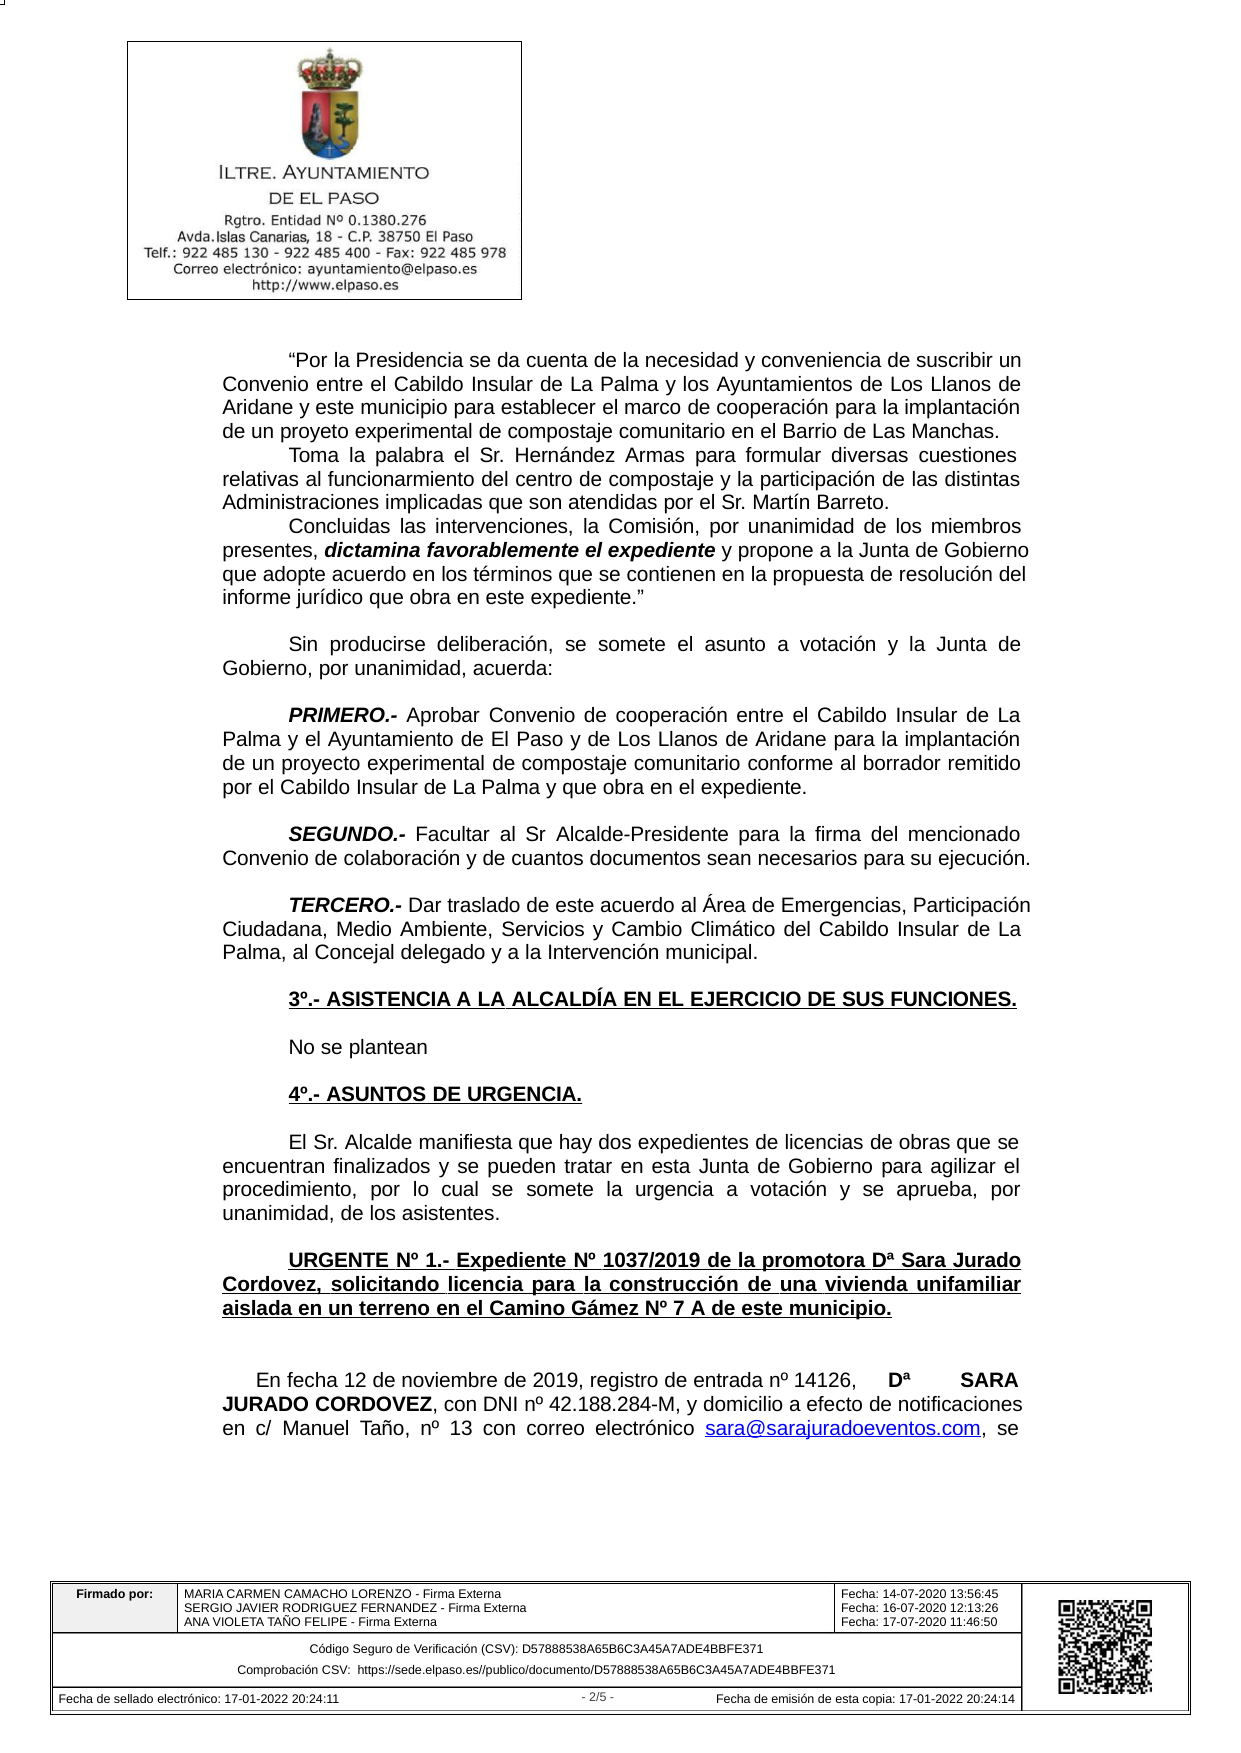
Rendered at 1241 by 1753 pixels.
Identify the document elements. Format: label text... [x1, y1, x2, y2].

text Fecha: 17-07-2020 11:46:50 [841, 1615, 1022, 1629]
text MARIA CARMEN CAMACHO LORENZO - Firma Externa [184, 1587, 553, 1601]
text ANA VIOLETA TAÑO FELIPE - Firma Externa [184, 1615, 553, 1629]
text No se plantean [288, 1036, 1038, 1059]
text En fecha 12 de noviembre de 2019, registro de entrada nº 14126, Dª [256, 1369, 933, 1392]
text Toma la palabra el Sr. Hernández Armas para formular diversas cuestiones [288, 444, 1044, 467]
text - 2/5 - [581, 1691, 633, 1705]
text PRIMERO.- Aprobar Convenio de cooperación entre el Cabildo Insular de La [288, 704, 1044, 727]
text Firmado por: [76, 1587, 172, 1601]
text TERCERO.- Dar traslado de este acuerdo al Área de Emergencias, Participación [288, 894, 1043, 917]
text El Sr. Alcalde manifiesta que hay dos expedientes de licencias de obras que se [288, 1131, 1043, 1154]
text SERGIO JAVIER RODRIGUEZ FERNANDEZ - Firma Externa [184, 1601, 553, 1615]
text Sin producirse deliberación, se somete el asunto a votación y la Junta de [288, 633, 1043, 656]
text 3 [288, 988, 300, 1008]
text aislada en un terreno en el Camino Gámez Nº 7 A de este municipio. [222, 1297, 1044, 1320]
text Fecha de emisión de esta copia: 17-01-2022 20:24:14 [716, 1692, 1040, 1706]
text URGENTE Nº 1.- Expediente Nº 1037/2019 de la promotora Dª Sara Jurado [288, 1249, 1044, 1272]
text que adopte acuerdo en los términos que se contienen en la propuesta de resolución del [222, 562, 1044, 586]
text encuentran finalizados y se pueden tratar en esta Junta de Gobierno para agilizar el [222, 1155, 1043, 1178]
text SARA [960, 1369, 1044, 1392]
text unanimidad, de los asistentes. [222, 1202, 1043, 1225]
text Convenio de colaboración y de cuantos documentos sean necesarios para su ejecución. [222, 847, 1043, 870]
picture [51, 1582, 1190, 1714]
text de un proyeto experimental de compostaje comunitario en el Barrio de Las Manchas. [222, 420, 1044, 443]
text Por la Presidencia se da cuenta de la necesidad y conveniencia de suscribir un [295, 349, 1043, 372]
text relativas al funcionarmiento del centro de compostaje y la participación de las distintas [222, 467, 1044, 491]
text º.- ASUNTOS DE URGENCIA. [300, 1083, 1038, 1107]
text SEGUNDO.- Facultar al Sr Alcalde-Presidente para la firma del mencionado [288, 823, 1043, 846]
text Fecha: 14-07-2020 13:56:45 [841, 1587, 1022, 1601]
text Concluidas las intervenciones, la Comisión, por unanimidad de los miembros [288, 515, 1044, 538]
text Convenio entre el Cabildo Insular de La Palma y los Ayuntamientos de Los Llanos de [222, 373, 1044, 396]
text “ [288, 349, 295, 372]
text Palma, al Concejal delegado y a la Intervención municipal. [222, 941, 1043, 964]
text JURADO CORDOVEZ, con DNI nº 42.188.284-M, y domicilio a efecto de notificaciones [222, 1392, 1044, 1416]
text º.- ASISTENCIA A LA ALCALDÍA EN EL EJERCICIO DE SUS FUNCIONES. [300, 988, 1038, 1012]
text Ciudadana, Medio Ambiente, Servicios y Cambio Climático del Cabildo Insular de La [222, 918, 1043, 941]
picture [128, 42, 521, 299]
text Cordovez, solicitando licencia para la construcción de una vivienda unifamiliar [222, 1273, 1044, 1296]
text informe jurídico que obra en este expediente.” [222, 586, 1044, 609]
text Gobierno, por unanimidad, acuerda: [222, 657, 1043, 680]
text Fecha de sellado electrónico: 17-01-2022 20:24:11 [58, 1692, 365, 1706]
text presentes, dictamina favorablemente el expediente y propone a la Junta de Gobierno [222, 539, 1044, 562]
text Comprobación CSV: https://sede.elpaso.es//publico/documento/D57888538A65B6C3A45A7ADE4BBFE371 [237, 1663, 862, 1677]
text Aridane y este municipio para establecer el marco de cooperación para la implantación [222, 396, 1044, 419]
text en c/ Manuel Taño, nº 13 con correo electrónico sara@sarajuradoeventos.com, se [222, 1416, 1044, 1440]
text procedimiento, por lo cual se somete la urgencia a votación y se aprueba, por [222, 1178, 1043, 1201]
text Código Seguro de Verificación (CSV): D57888538A65B6C3A45A7ADE4BBFE371 [309, 1642, 862, 1656]
text por el Cabildo Insular de La Palma y que obra en el expediente. [222, 776, 1044, 799]
text Administraciones implicadas que son atendidas por el Sr. Martín Barreto. [222, 491, 1044, 514]
text 4 [288, 1083, 325, 1106]
text Palma y el Ayuntamiento de El Paso y de Los Llanos de Aridane para la implantación [222, 728, 1044, 751]
text de un proyecto experimental de compostaje comunitario conforme al borrador remitido [222, 752, 1044, 775]
text Fecha: 16-07-2020 12:13:26 [841, 1601, 1022, 1615]
